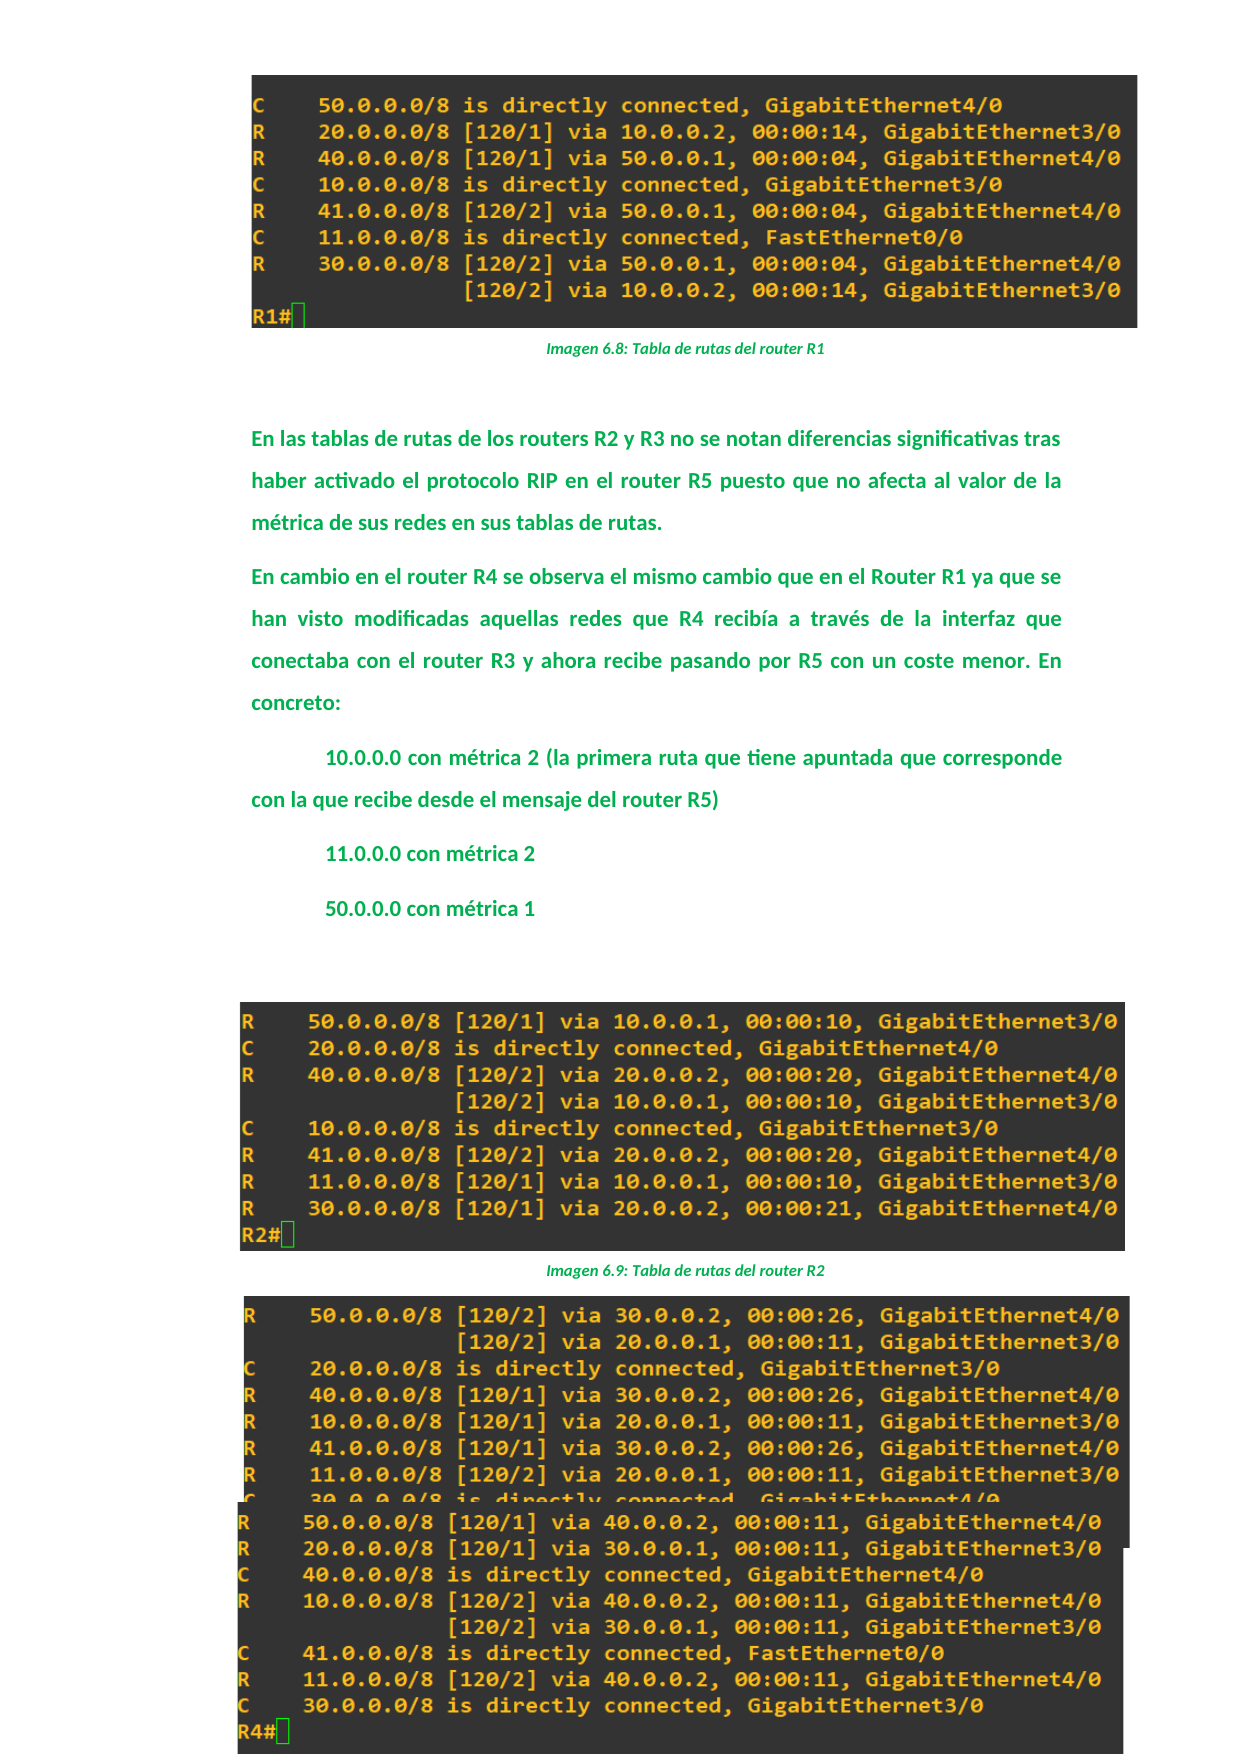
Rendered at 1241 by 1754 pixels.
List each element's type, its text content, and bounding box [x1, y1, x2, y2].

text 10.0.0.0 con métrica 2 (la primera ruta que tiene apuntada que corresponde con la que recibe desde el mensaje del router R5) [251, 743, 1063, 813]
text Imagen 6.9: Tabla de rutas del router R2 [473, 1251, 1063, 1281]
text Imagen 6.8: Tabla de rutas del router R1 [472, 328, 1063, 358]
text En las tablas de rutas de los routers R2 y R3 no se notan diferencias significativas tras haber activado el protocolo RIP en el router R5 puesto que no afecta al valor de la métrica de sus redes en sus tablas de rutas. [251, 424, 1063, 536]
text En cambio en el router R4 se observa el mismo cambio que en el Router R1 ya que se han visto modificadas aquellas redes que R4 recibía a través de la interfaz que conectaba con el router R3 y ahora recibe pasando por R5 con un coste menor. En concreto: [251, 562, 1063, 716]
text 50.0.0.0 con métrica 1 [251, 894, 1063, 922]
text 11.0.0.0 con métrica 2 [251, 839, 1063, 867]
